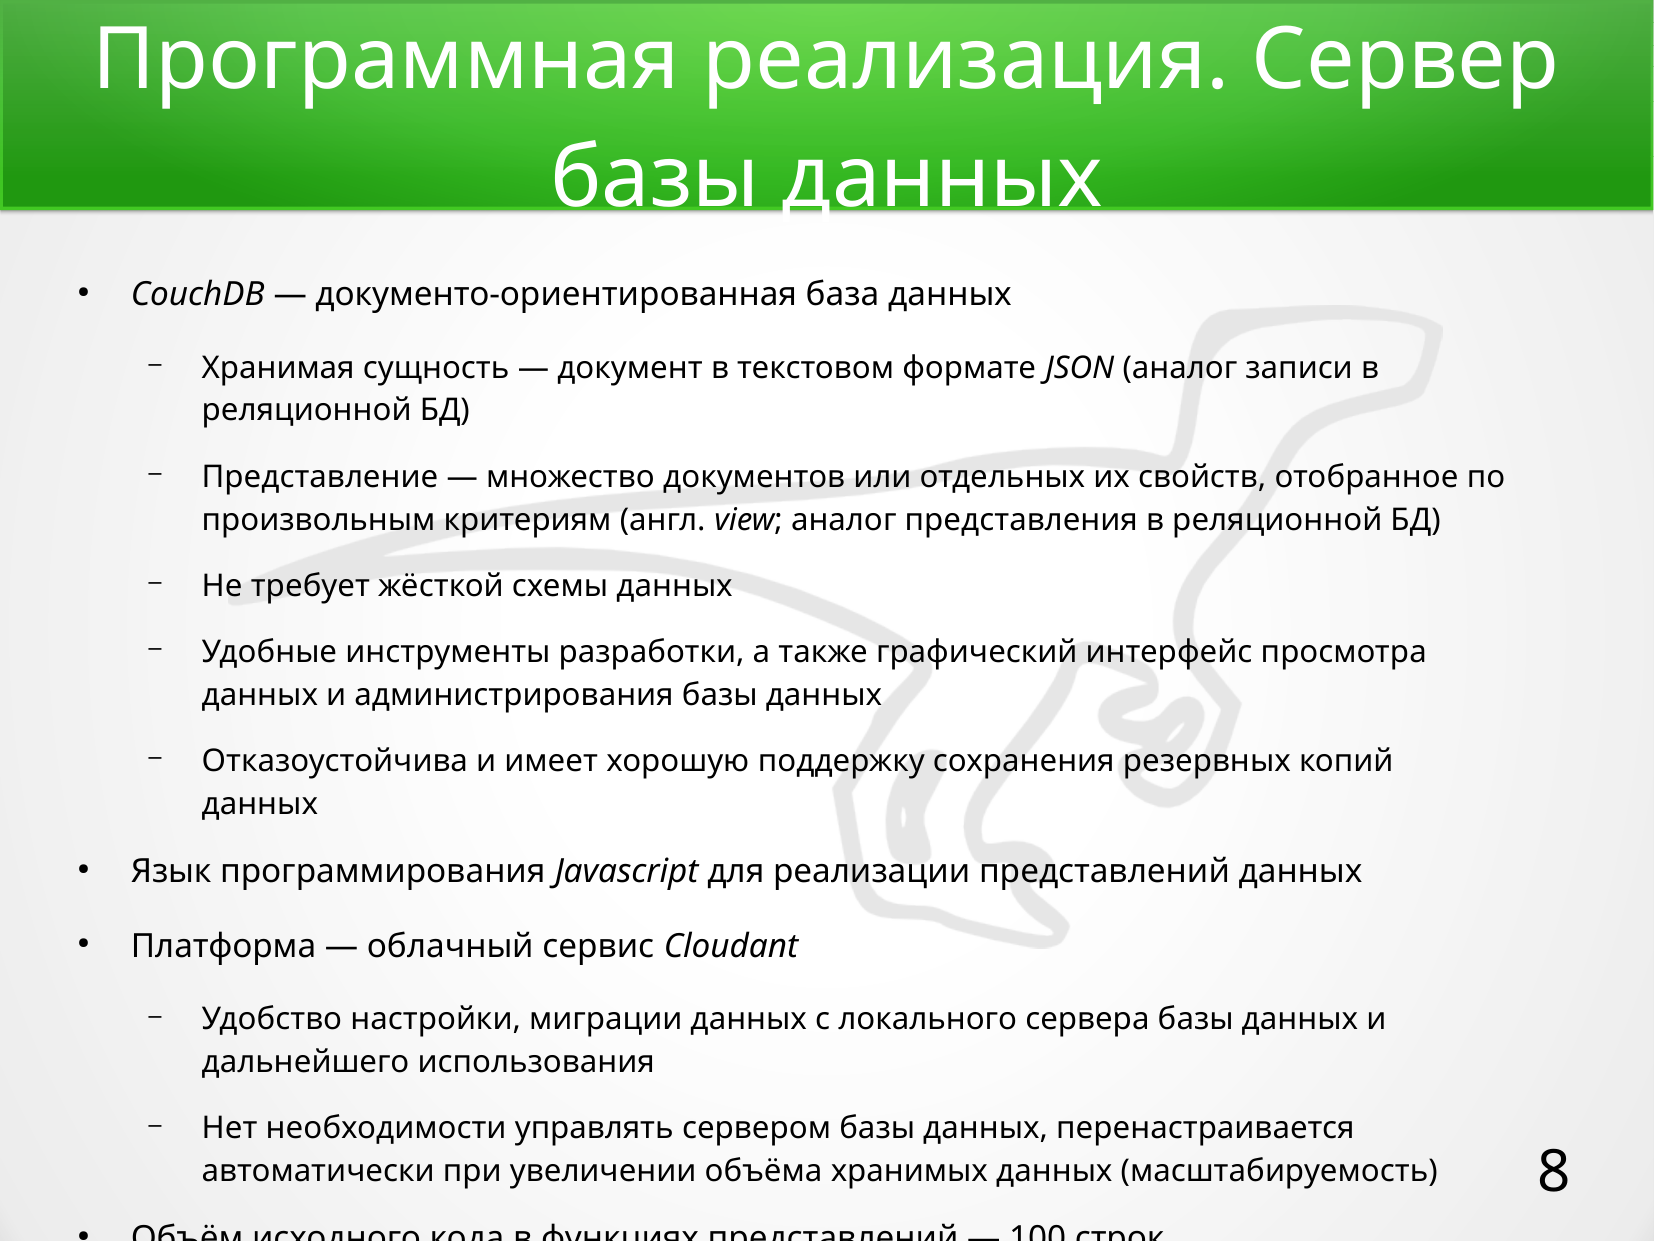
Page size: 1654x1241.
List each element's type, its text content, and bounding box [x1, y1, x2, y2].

list CouchDB — документо-ориентированная база данных Хранимая сущность — документ в текстовом формате JSON (аналог записи в реляционной БД) Представление — множество документов или отдельных их свойств, отобранное по произвольным критериям (англ. view; аналог представления в реляционной БД) Не требует жёсткой схемы данных Удобные инструменты разработки, а также графический интерфейс просмотра данных и администрирования базы данных Отказоустойчива и имеет хорошую поддержку сохранения резервных копий данных Язык программирования Javascript для реализации представлений данных Платформа — облачный сервис Cloudant Удобство настройки, миграции данных с локального сервера базы данных и дальнейшего использования Нет необходимости управлять сервером базы данных, перенастраивается автоматически при увеличении объёма хранимых данных (масштабируемость) Объём исходного кода в функциях представлений — 100 строк [59, 270, 1516, 1186]
title Программная реализация. Сервер базы данных [82, 10, 1571, 219]
